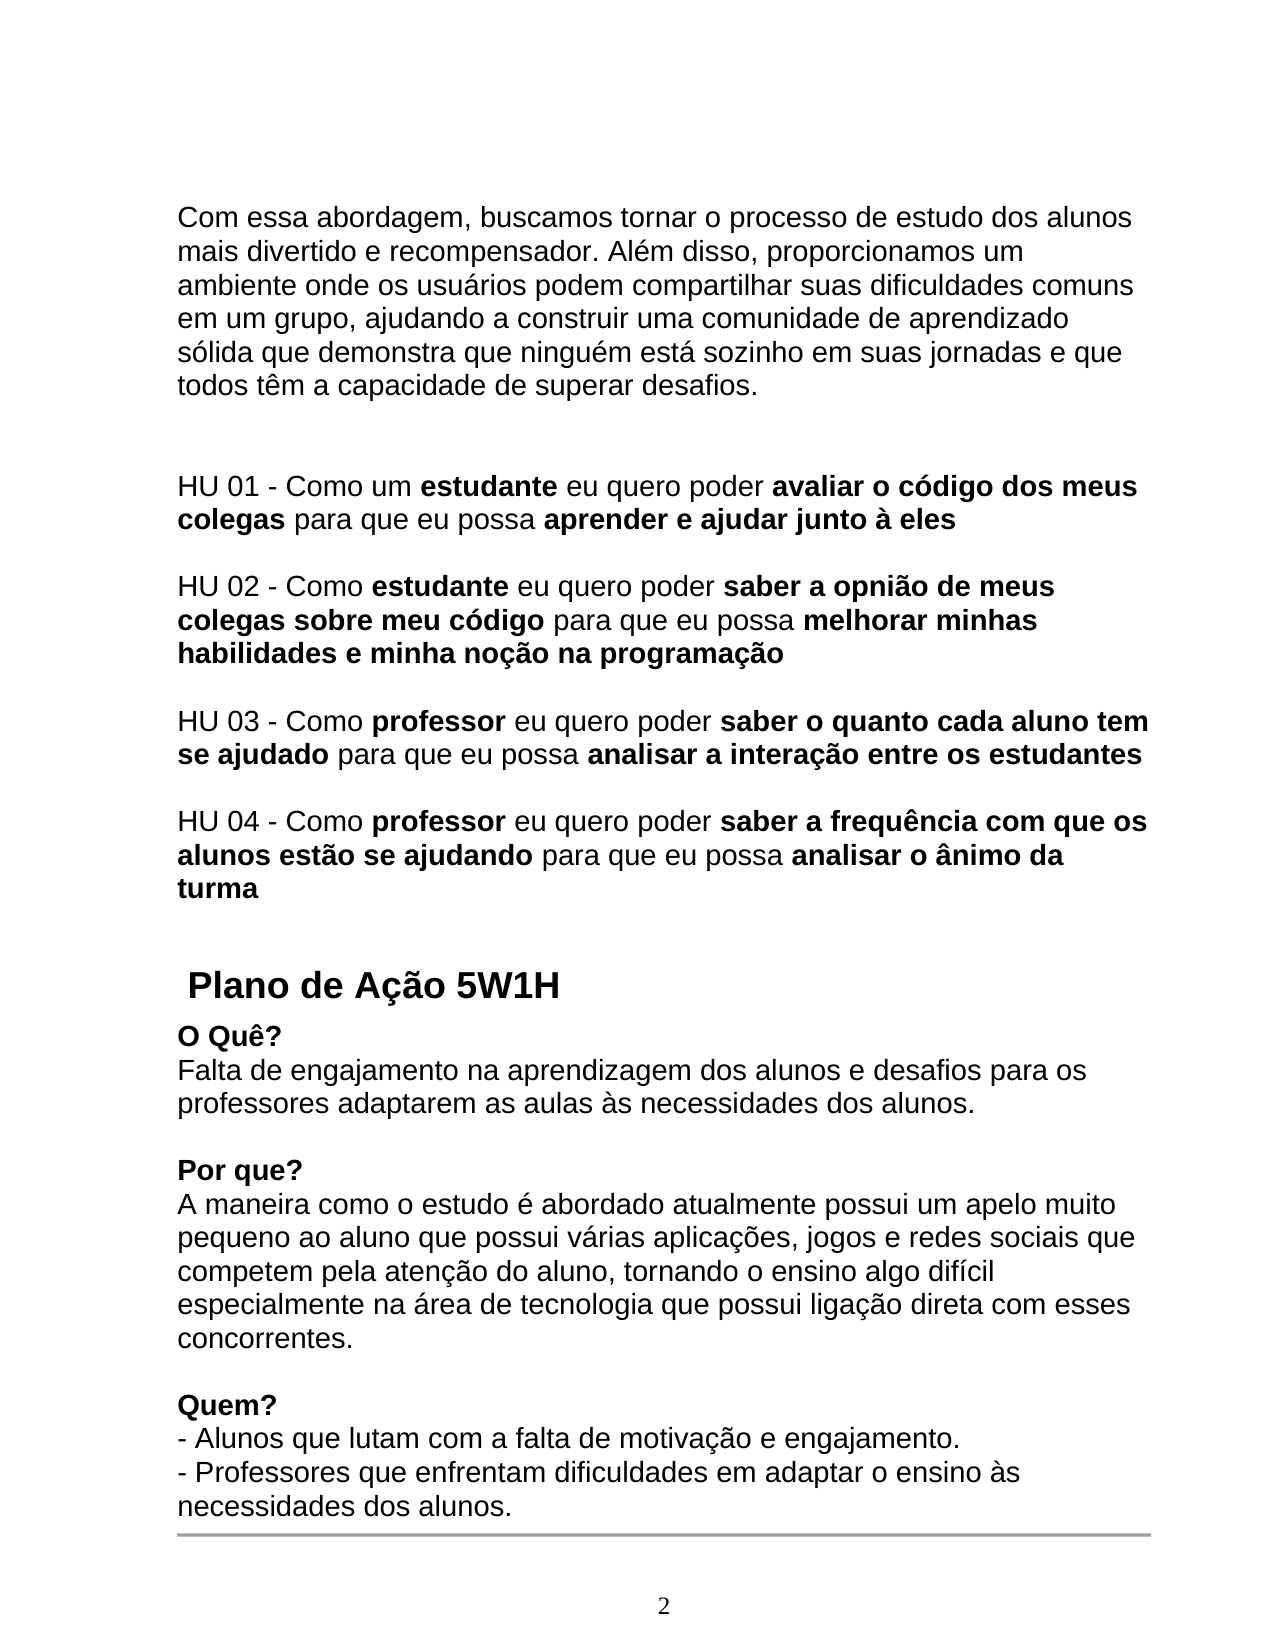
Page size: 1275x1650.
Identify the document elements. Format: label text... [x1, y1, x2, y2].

text - Alunos que lutam com a falta de motivação e engajamento. [177, 1422, 1151, 1455]
text Falta de engajamento na aprendizagem dos alunos e desafios para os professores adaptarem as aulas às necessidades dos alunos. [177, 1053, 1151, 1120]
subtitle Plano de Ação 5W1H [177, 963, 1151, 1007]
text A maneira como o estudo é abordado atualmente possui um apelo muito pequeno ao aluno que possui várias aplicações, jogos e redes sociais que competem pela atenção do aluno, tornando o ensino algo difícil especialmente na área de tecnologia que possui ligação direta com esses concorrentes. [177, 1187, 1151, 1354]
text O Quê? [177, 1019, 1151, 1053]
text HU 01 - Como um estudante eu quero poder avaliar o código dos meus colegas para que eu possa aprender e ajudar junto à eles [177, 469, 1151, 536]
text Quem? [177, 1388, 1151, 1422]
text HU 04 - Como professor eu quero poder saber a frequência com que os alunos estão se ajudando para que eu possa analisar o ânimo da turma [177, 804, 1151, 905]
text HU 03 - Como professor eu quero poder saber o quanto cada aluno tem se ajudado para que eu possa analisar a interação entre os estudantes [177, 704, 1151, 771]
text Por que? [177, 1153, 1151, 1187]
text - Professores que enfrentam dificuldades em adaptar o ensino às necessidades dos alunos. [177, 1455, 1151, 1522]
text Com essa abordagem, buscamos tornar o processo de estudo dos alunos mais divertido e recompensador. Além disso, proporcionamos um ambiente onde os usuários podem compartilhar suas dificuldades comuns em um grupo, ajudando a construir uma comunidade de aprendizado sólida que demonstra que ninguém está sozinho em suas jornadas e que todos têm a capacidade de superar desafios. [177, 201, 1151, 402]
text HU 02 - Como estudante eu quero poder saber a opnião de meus colegas sobre meu código para que eu possa melhorar minhas habilidades e minha noção na programação [177, 569, 1151, 670]
